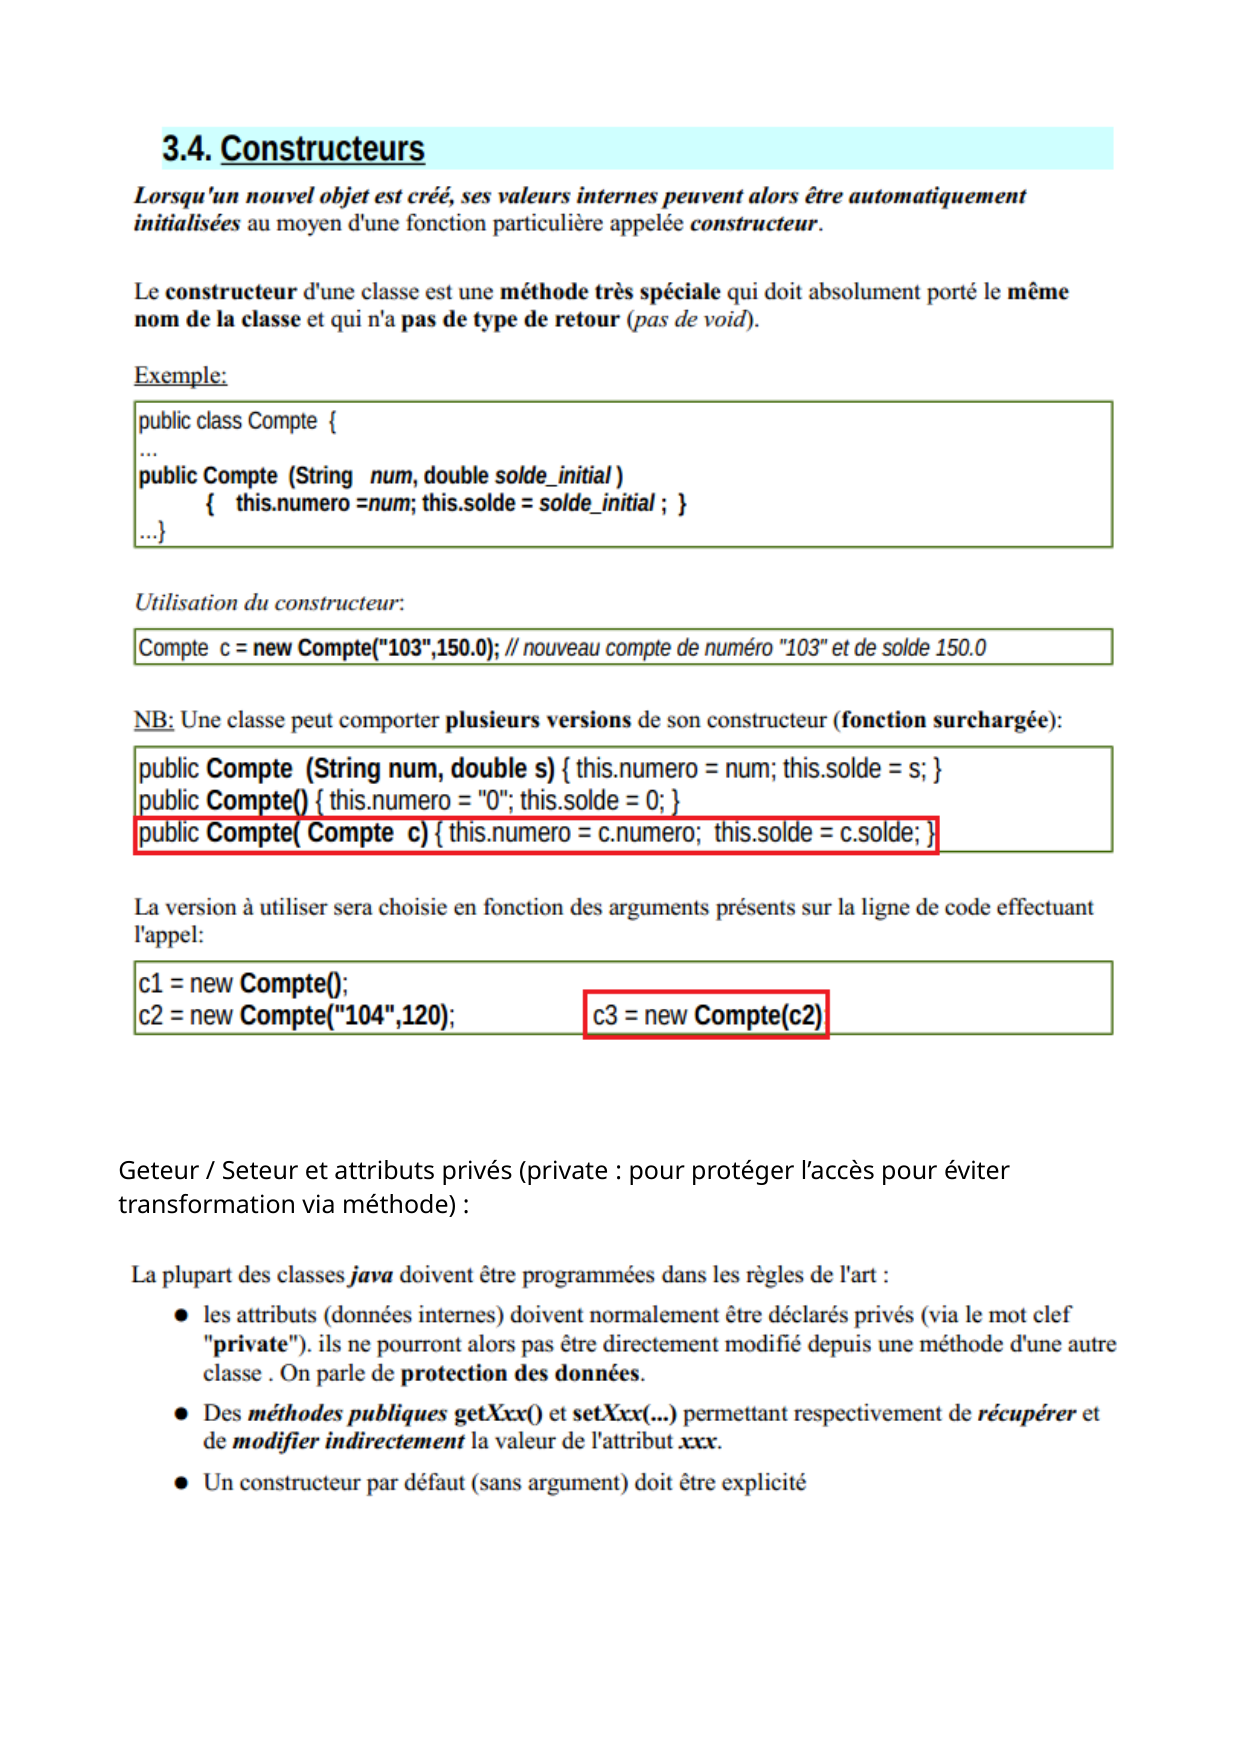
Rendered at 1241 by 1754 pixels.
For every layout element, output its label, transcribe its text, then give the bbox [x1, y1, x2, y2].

picture [118, 1241, 1123, 1501]
picture [118, 118, 1123, 1043]
text Geteur / Seteur et attributs privés (private : pour protéger l’accès pour éviter transformation via méthode) : [118, 1153, 1122, 1221]
